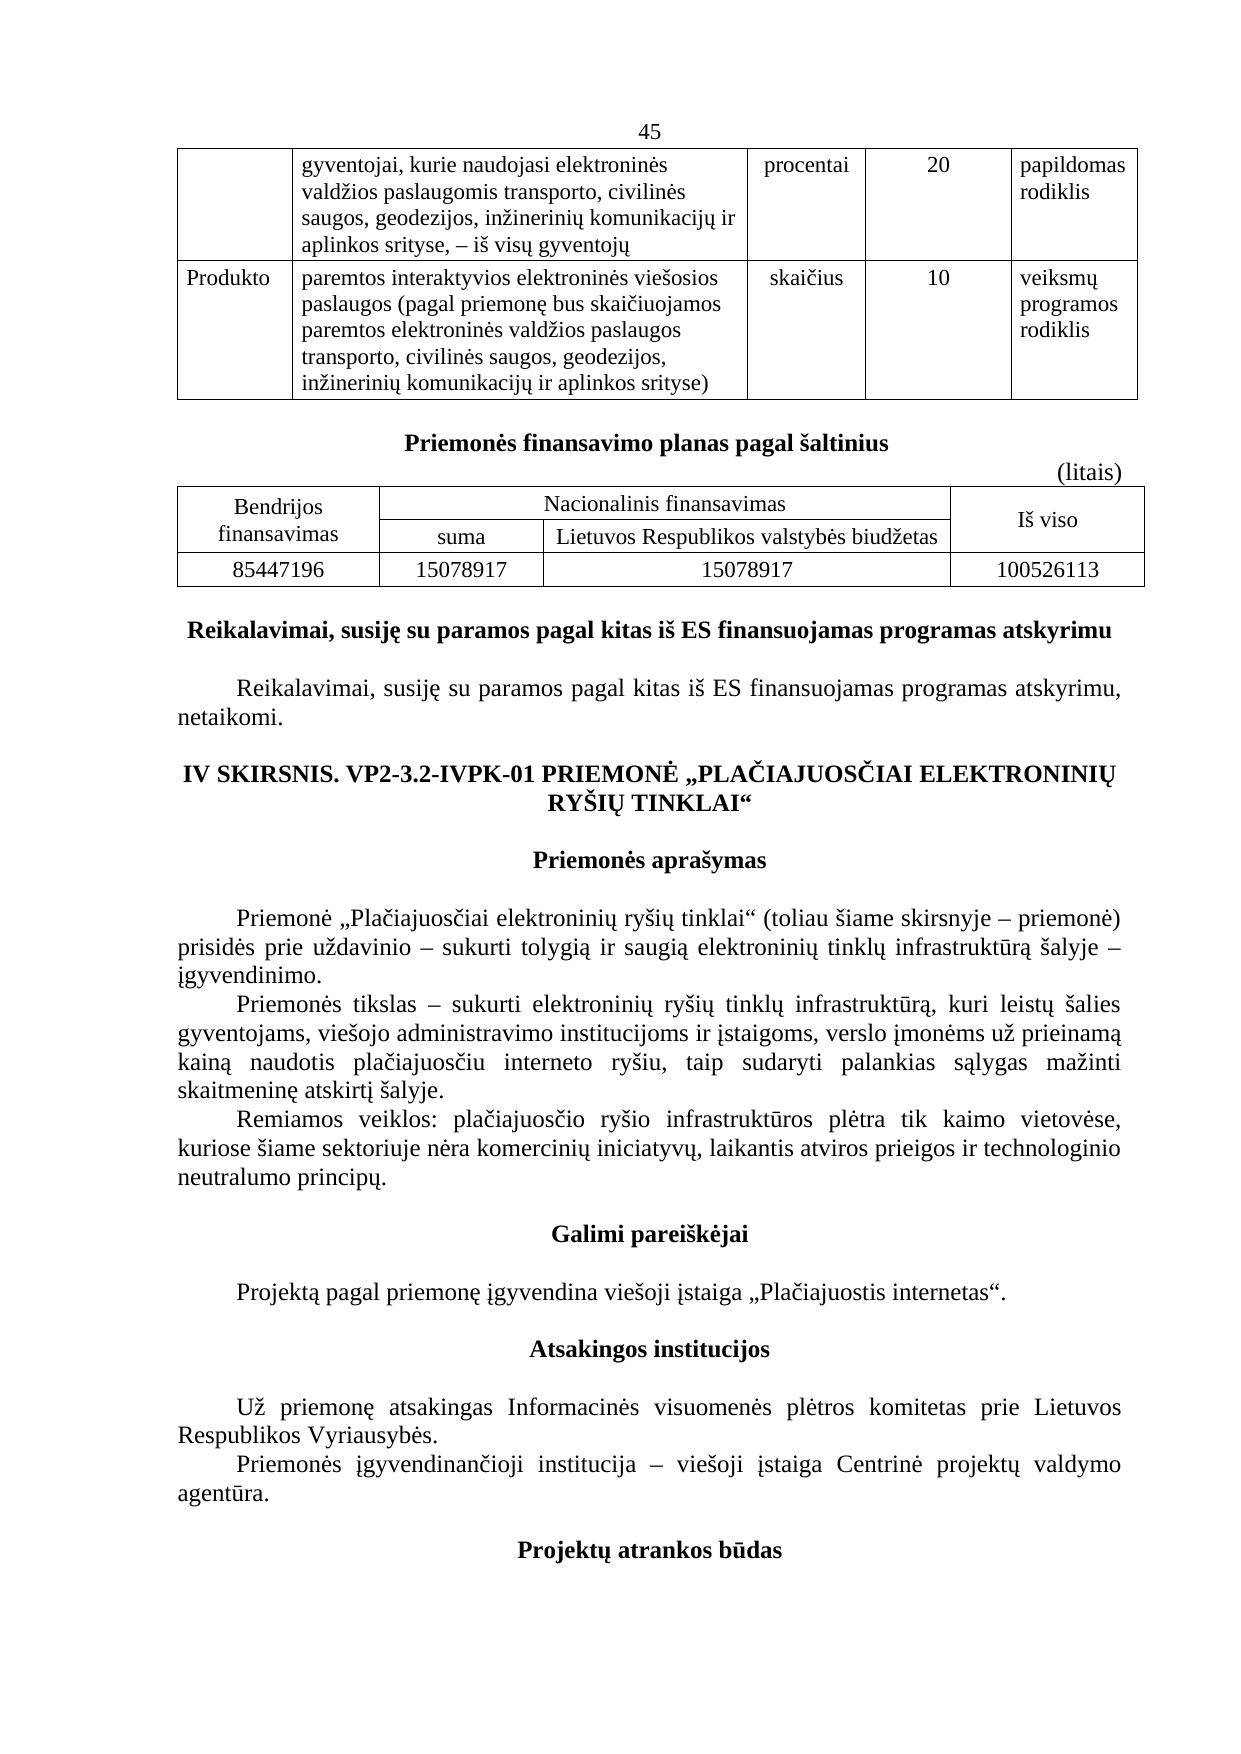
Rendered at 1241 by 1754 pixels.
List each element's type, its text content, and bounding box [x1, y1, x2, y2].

text Priemonės įgyvendinančioji institucija – viešoji įstaiga Centrinė projektų valdymo agentūra. [177, 1449, 1122, 1507]
table_cell procentai [748, 149, 865, 260]
text Remiamos veiklos: plačiajuosčio ryšio infrastruktūros plėtra tik kaimo vietovėse, kuriose šiame sektoriuje nėra komercinių iniciatyvų, laikantis atviros prieigos ir technologinio neutralumo principų. [177, 1104, 1122, 1190]
table_cell paremtos interaktyvios elektroninės viešosios paslaugos (pagal priemonę bus skaičiuojamos paremtos elektroninės valdžios paslaugos transporto, civilinės saugos, geodezijos, inžinerinių komunikacijų ir aplinkos srityse) [293, 261, 747, 398]
table_cell papildomas rodiklis [1012, 149, 1137, 260]
table_cell Produkto [178, 261, 292, 398]
table_cell gyventojai, kurie naudojasi elektroninės valdžios paslaugomis transporto, civilinės saugos, geodezijos, inžinerinių komunikacijų ir aplinkos srityse, – iš visų gyventojų [293, 149, 747, 260]
table_cell 15078917 [380, 553, 543, 586]
text Reikalavimai, susiję su paramos pagal kitas iš ES finansuojamas programas atskyrimu [177, 615, 1122, 644]
table_cell 100526113 [951, 553, 1144, 586]
text Priemonės aprašymas [177, 845, 1122, 874]
table_cell 85447196 [178, 553, 379, 586]
table_cell 10 [866, 261, 1011, 398]
text Už priemonę atsakingas Informacinės visuomenės plėtros komitetas prie Lietuvos Respublikos Vyriausybės. [177, 1392, 1122, 1449]
text (litais) [177, 457, 1122, 486]
text Priemonė „Plačiajuosčiai elektroninių ryšių tinklai“ (toliau šiame skirsnyje – priemonė) prisidės prie uždavinio – sukurti tolygią ir saugią elektroninių tinklų infrastruktūrą šalyje – įgyvendinimo. [177, 903, 1122, 989]
table_cell [178, 149, 292, 260]
table_header Iš viso [951, 487, 1144, 552]
table_cell suma [380, 520, 543, 552]
table_cell Lietuvos Respublikos valstybės biudžetas [544, 520, 950, 552]
table_cell 20 [866, 149, 1011, 260]
text Projektų atrankos būdas [177, 1535, 1122, 1564]
table_cell skaičius [748, 261, 865, 398]
text IV SKIRSNIS. VP2-3.2-IVPK-01 PRIEMONĖ „PLAČIAJUOSČIAI ELEKTRONINIŲ RYŠIŲ TINKLAI“ [177, 759, 1122, 817]
text Galimi pareiškėjai [177, 1219, 1122, 1248]
table_header Bendrijos finansavimas [178, 487, 379, 552]
text Atsakingos institucijos [177, 1334, 1122, 1363]
text Projektą pagal priemonę įgyvendina viešoji įstaiga „Plačiajuostis internetas“. [177, 1277, 1122, 1305]
text Priemonės finansavimo planas pagal šaltinius [177, 428, 1122, 457]
table_cell veiksmų programos rodiklis [1012, 261, 1137, 398]
text Reikalavimai, susiję su paramos pagal kitas iš ES finansuojamas programas atskyrimu, netaikomi. [177, 673, 1122, 730]
table_cell 15078917 [544, 553, 950, 586]
text Priemonės tikslas – sukurti elektroninių ryšių tinklų infrastruktūrą, kuri leistų šalies gyventojams, viešojo administravimo institucijoms ir įstaigoms, verslo įmonėms už prieinamą kainą naudotis plačiajuosčiu interneto ryšiu, taip sudaryti palankias sąlygas mažinti skaitmeninę atskirtį šalyje. [177, 989, 1122, 1104]
table_header Nacionalinis finansavimas [380, 487, 950, 519]
